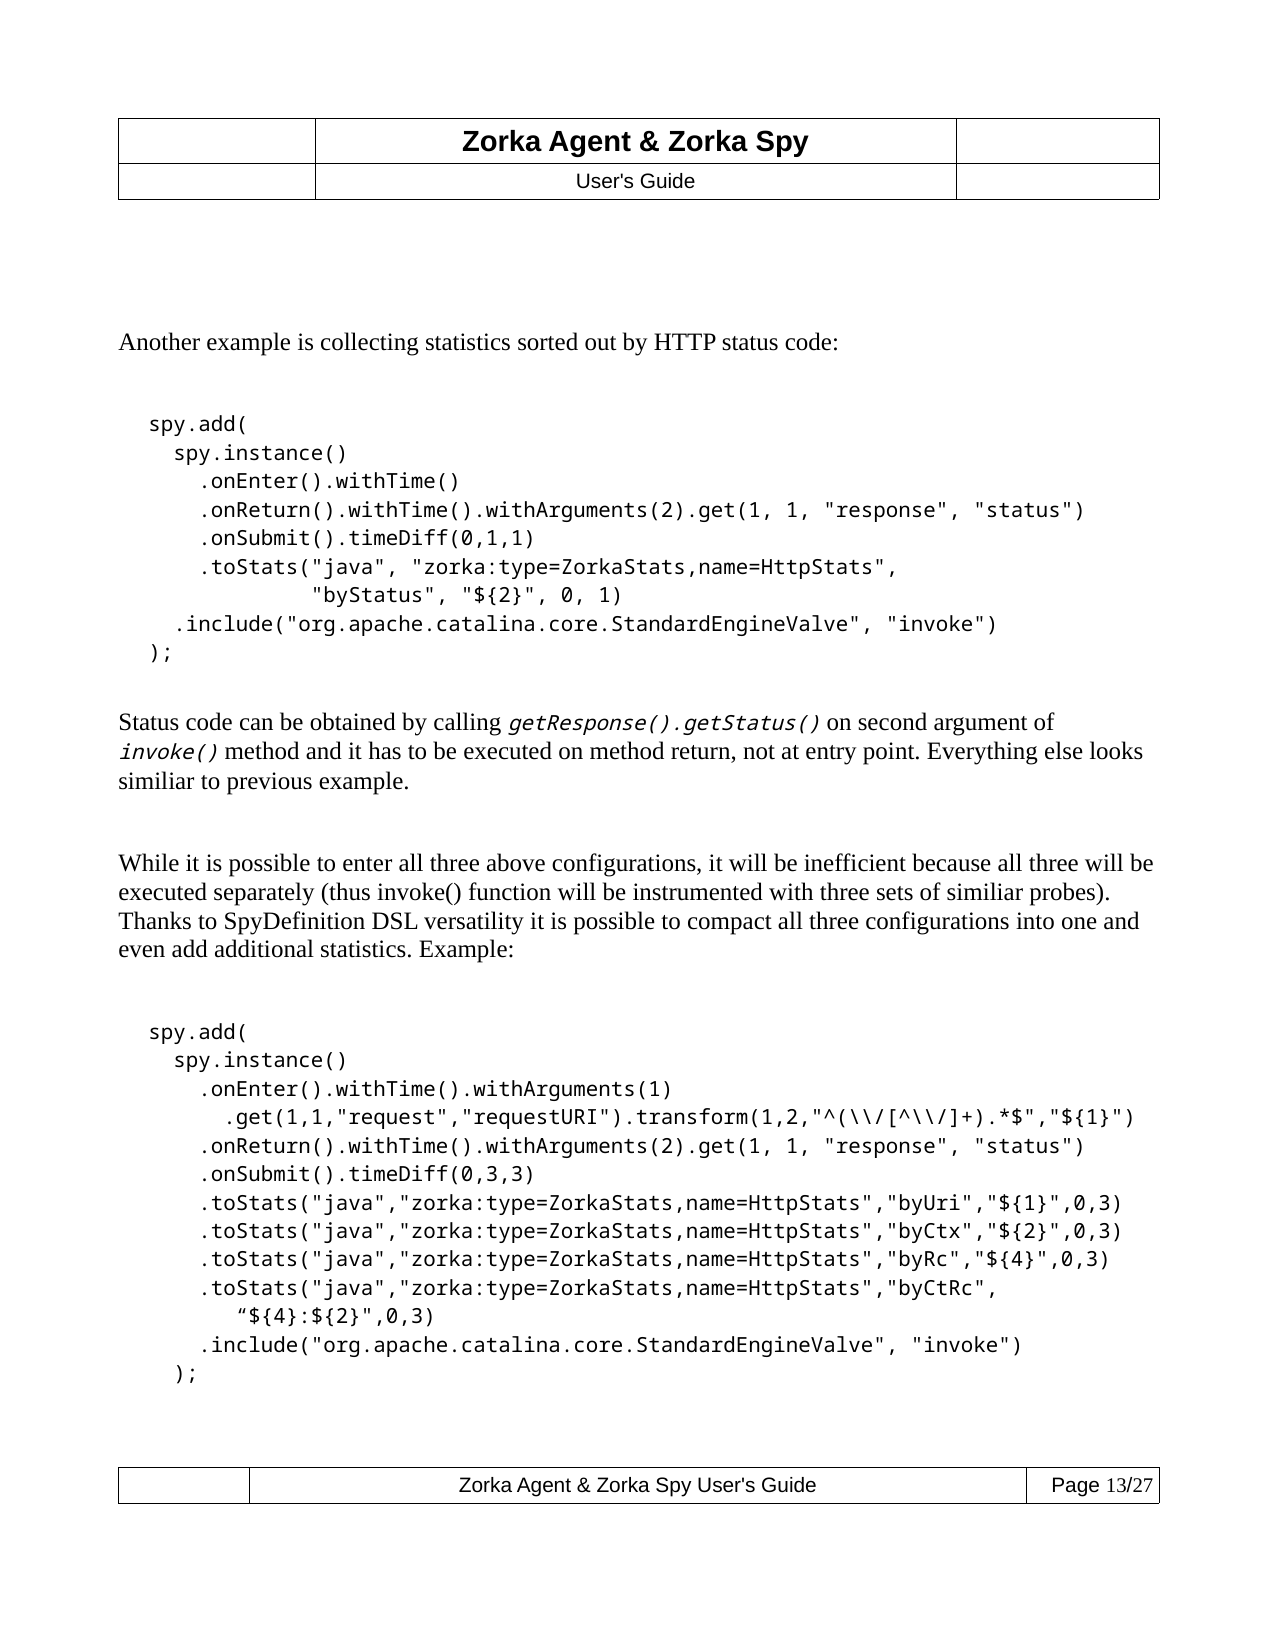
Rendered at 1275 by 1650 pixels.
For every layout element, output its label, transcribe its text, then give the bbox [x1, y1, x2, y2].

text spy.add( [148, 409, 1157, 438]
text “${4}:${2}",0,3) [148, 1301, 1157, 1330]
text .onReturn().withTime().withArguments(2).get(1, 1, "response", "status") [148, 1131, 1157, 1159]
text .toStats("java","zorka:type=ZorkaStats,name=HttpStats","byCtx","${2}",0,3) [148, 1216, 1157, 1244]
text .onSubmit().timeDiff(0,3,3) [148, 1159, 1157, 1188]
text spy.instance() [148, 438, 1157, 466]
text ); [148, 1358, 1157, 1387]
text Status code can be obtained by calling getResponse().getStatus() on second argument of invoke() method and it has to be executed on method return, not at entry point. Everything else looks similiar to previous example. [118, 707, 1157, 794]
text Another example is collecting statistics sorted out by HTTP status code: [118, 327, 1157, 356]
text "byStatus", "${2}", 0, 1) [148, 580, 1157, 609]
text spy.instance() [148, 1045, 1157, 1074]
text .toStats("java", "zorka:type=ZorkaStats,name=HttpStats", [148, 552, 1157, 580]
text .toStats("java","zorka:type=ZorkaStats,name=HttpStats","byRc","${4}",0,3) [148, 1244, 1157, 1273]
text .onSubmit().timeDiff(0,1,1) [148, 523, 1157, 552]
text While it is possible to enter all three above configurations, it will be inefficient because all three will be executed separately (thus invoke() function will be instrumented with three sets of similiar probes). Thanks to SpyDefinition DSL versatility it is possible to compact all three configurations into one and even add additional statistics. Example: [118, 848, 1157, 963]
text .toStats("java","zorka:type=ZorkaStats,name=HttpStats","byUri","${1}",0,3) [148, 1188, 1157, 1216]
text .onReturn().withTime().withArguments(2).get(1, 1, "response", "status") [148, 495, 1157, 523]
text .include("org.apache.catalina.core.StandardEngineValve", "invoke") [148, 1330, 1157, 1358]
text ); [148, 637, 1157, 666]
text .onEnter().withTime() [148, 466, 1157, 495]
text .onEnter().withTime().withArguments(1) [148, 1074, 1157, 1102]
text .get(1,1,"request","requestURI").transform(1,2,"^(\\/[^\\/]+).*$","${1}") [148, 1102, 1157, 1131]
text .include("org.apache.catalina.core.StandardEngineValve", "invoke") [148, 609, 1157, 637]
text .toStats("java","zorka:type=ZorkaStats,name=HttpStats","byCtRc", [148, 1273, 1157, 1301]
text spy.add( [148, 1017, 1157, 1045]
